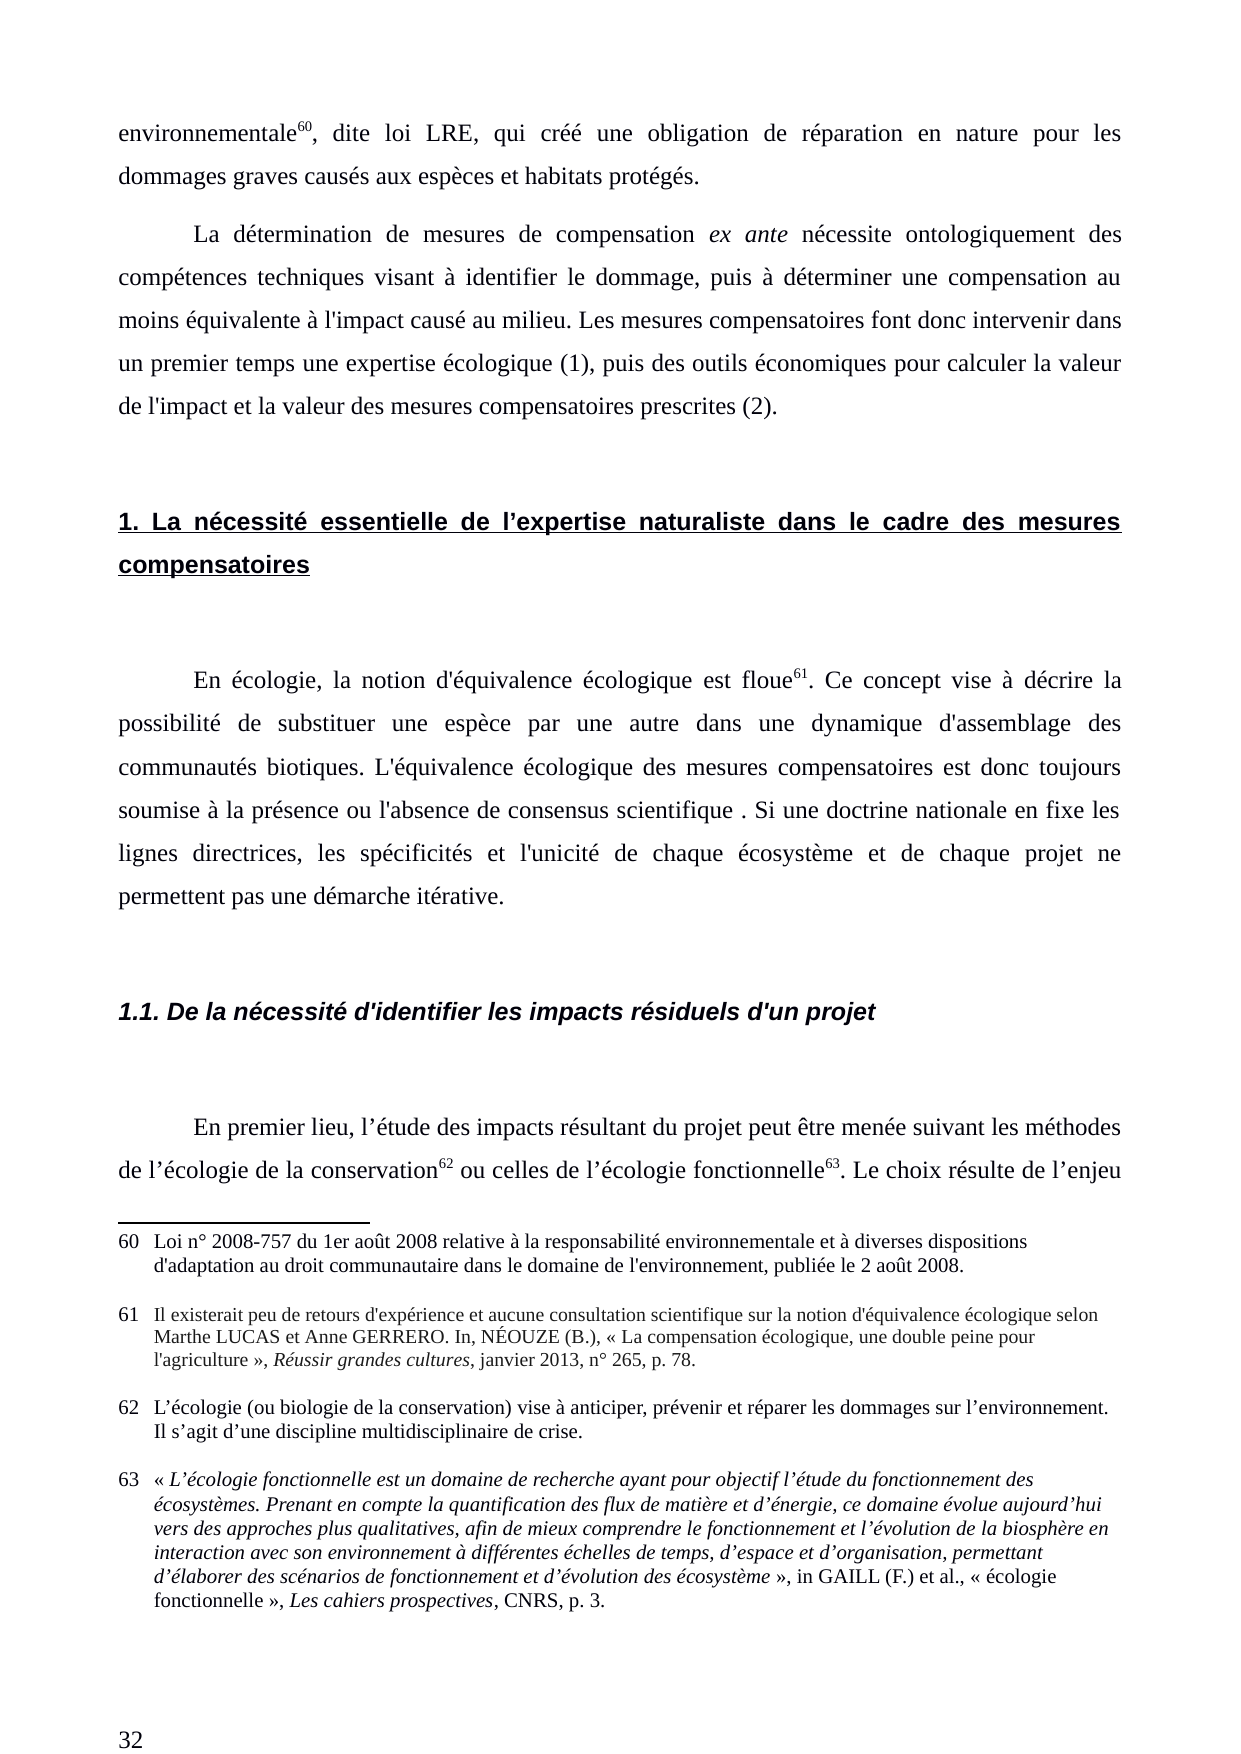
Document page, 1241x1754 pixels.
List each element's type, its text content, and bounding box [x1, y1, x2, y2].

text En premier lieu, l’étude des impacts résultant du projet peut être menée suivant les méthodes de l’écologie de la conservation ou celles de l’écologie fonctionnelle. Le choix résulte de l’enjeu [118, 1112, 1122, 1184]
text compensatoires [118, 533, 1122, 579]
text En écologie, la notion d'équivalence écologique est floue. Ce concept vise à décrire la possibilité de substituer une espèce par une autre dans une dynamique d'assemblage des communautés biotiques. L'équivalence écologique des mesures compensatoires est donc toujours soumise à la présence ou l'absence de consensus scientifique . Si une doctrine nationale en fixe les lignes directrices, les spécificités et l'unicité de chaque écosystème et de chaque projet ne permettent pas une démarche itérative. [118, 665, 1122, 910]
text 1. La nécessité essentielle de l’expertise naturaliste dans le cadre des mesures [118, 507, 1122, 532]
text « L’écologie fonctionnelle est un domaine de recherche ayant pour objectif l’étude du fonctionnement des écosystèmes. Prenant en compte la quantification des flux de matière et d’énergie, ce domaine évolue aujourd’hui vers des approches plus qualitatives, afin de mieux comprendre le fonctionnement et l’évolution de la biosphère en interaction avec son environnement à différentes échelles de temps, d’espace et d’organisation, permettant d’élaborer des scénarios de fonctionnement et d’évolution des écosystème », in GAILL (F.) et al., « écologie fonctionnelle », Les cahiers prospectives, CNRS, p. 3. [118, 1467, 1122, 1612]
text Loi n° 2008-757 du 1er août 2008 relative à la responsabilité environnementale et à diverses dispositions d'adaptation au droit communautaire dans le domaine de l'environnement, publiée le 2 août 2008. [118, 1229, 1122, 1277]
text environnementale, dite loi LRE, qui créé une obligation de réparation en nature pour les dommages graves causés aux espèces et habitats protégés. [118, 118, 1122, 190]
text L’écologie (ou biologie de la conservation) vise à anticiper, prévenir et réparer les dommages sur l’environnement. Il s’agit d’une discipline multidisciplinaire de crise. [118, 1395, 1122, 1443]
text 1.1. De la nécessité d'identifier les impacts résiduels d'un projet [118, 996, 1122, 1025]
text Il existerait peu de retours d'expérience et aucune consultation scientifique sur la notion d'équivalence écologique selon Marthe LUCAS et Anne GERRERO. In, NÉOUZE (B.), « La compensation écologique, une double peine pour l'agriculture », Réussir grandes cultures, janvier 2013, n° 265, p. 78. [118, 1301, 1122, 1371]
text La détermination de mesures de compensation ex ante nécessite ontologiquement des compétences techniques visant à identifier le dommage, puis à déterminer une compensation au moins équivalente à l'impact causé au milieu. Les mesures compensatoires font donc intervenir dans un premier temps une expertise écologique (1), puis des outils économiques pour calculer la valeur de l'impact et la valeur des mesures compensatoires prescrites (2). [118, 219, 1122, 420]
